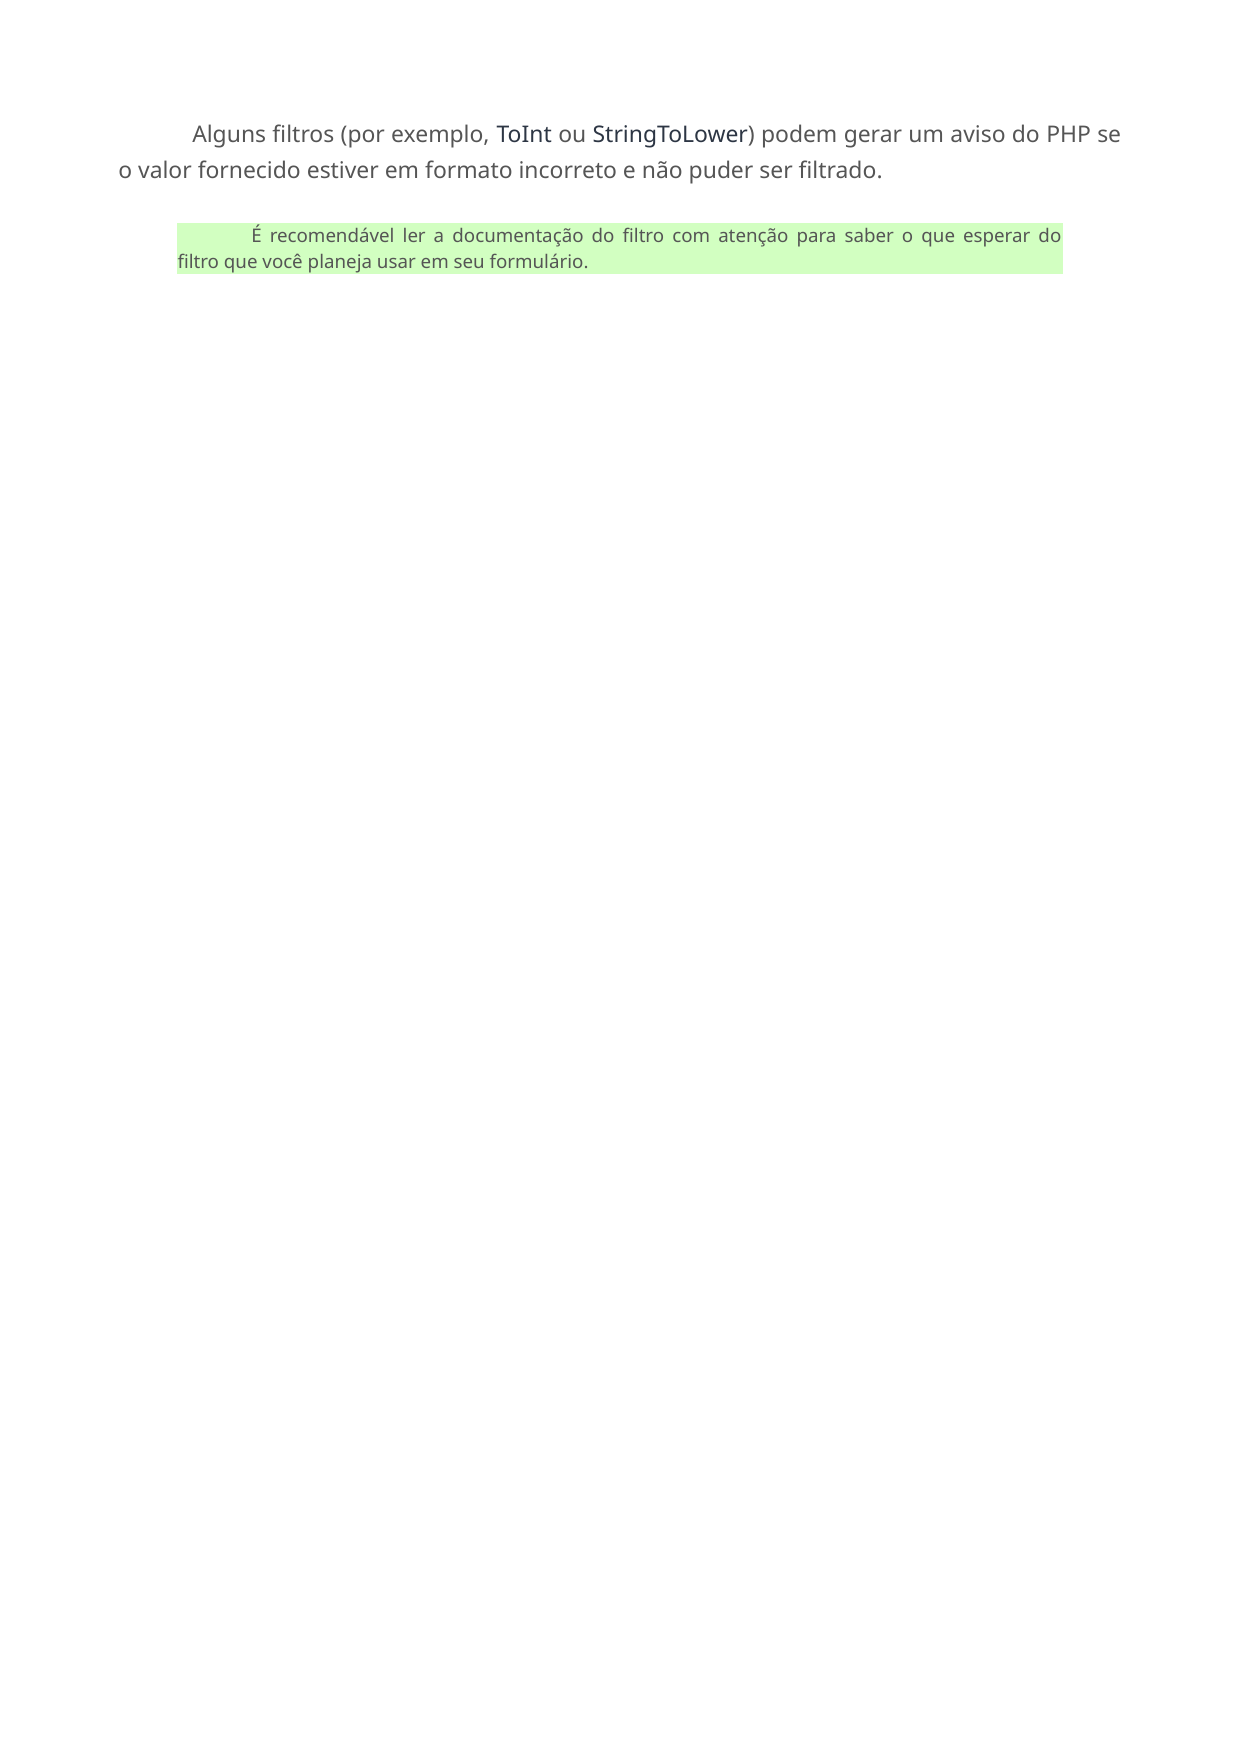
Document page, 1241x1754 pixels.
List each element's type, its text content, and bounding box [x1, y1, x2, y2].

text Alguns filtros (por exemplo, ToInt ou StringToLower) podem gerar um aviso do PHP se o valor fornecido estiver em formato incorreto e não puder ser filtrado. [118, 118, 1122, 185]
text É recomendável ler a documentação do filtro com atenção para saber o que esperar do filtro que você planeja usar em seu formulário. [177, 223, 1063, 274]
